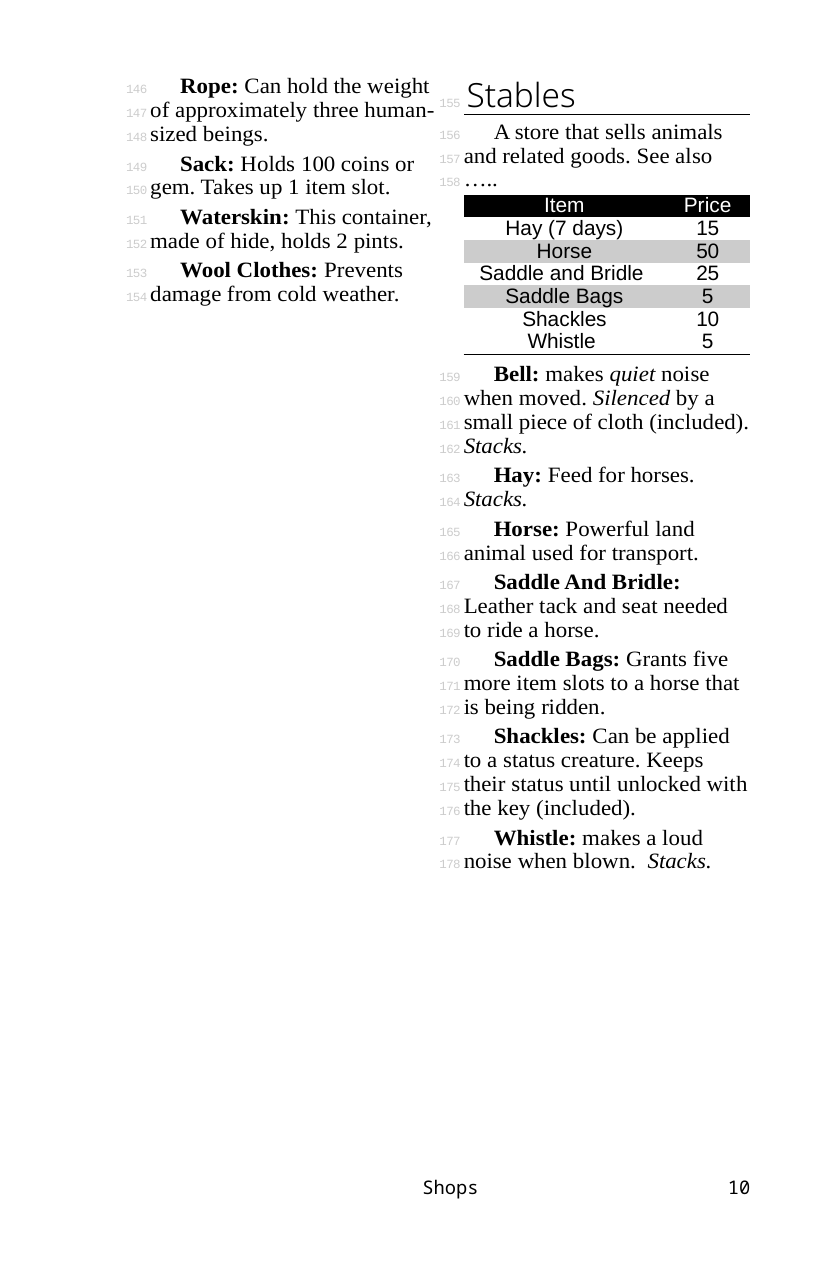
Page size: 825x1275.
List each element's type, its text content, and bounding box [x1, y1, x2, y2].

table_cell Hay (7 days) [464, 217, 665, 240]
text Whistle: makes a loud noise when blown. Stacks. [463, 826, 750, 873]
table_cell Horse [464, 240, 665, 263]
table_cell 15 [665, 217, 750, 240]
text Waterskin: This container, made of hide, holds 2 pints. [150, 206, 437, 253]
text Saddle and Bridle: Leather tack and seat needed to ride a horse. [463, 571, 750, 642]
text A store that sells animals and related goods. See also ….. [463, 120, 750, 192]
table_cell Whistle [464, 331, 665, 353]
text Saddle Bags: Grants five more item slots to a horse that is being ridden. [463, 648, 750, 719]
table_cell 5 [665, 285, 750, 308]
table_cell Saddle Bags [464, 285, 665, 308]
text Rope: Can hold the weight of approximately three human-sized beings. [150, 75, 437, 146]
table_cell Shackles [464, 308, 665, 331]
table_cell 5 [665, 331, 750, 353]
table_header Price [665, 195, 750, 217]
table_header Item [464, 195, 665, 217]
text Sack: Holds 100 coins or gem. Takes up 1 item slot. [150, 152, 437, 199]
table_cell 25 [665, 263, 750, 285]
subtitle Stables [463, 75, 750, 114]
table_cell 50 [665, 240, 750, 263]
text Bell: makes quiet noise when moved. Silenced by a small piece of cloth (included). Stacks. [463, 363, 750, 458]
table_cell 10 [665, 308, 750, 331]
table_cell Saddle and Bridle [464, 263, 665, 285]
text Wool Clothes: Prevents damage from cold weather. [150, 259, 437, 306]
text Shackles: Can be applied to a status creature. Keeps their status until unlocked with the key (included). [463, 725, 750, 820]
text Horse: Powerful land animal used for transport. [463, 517, 750, 565]
text Hay: Feed for horses. Stacks. [463, 464, 750, 511]
